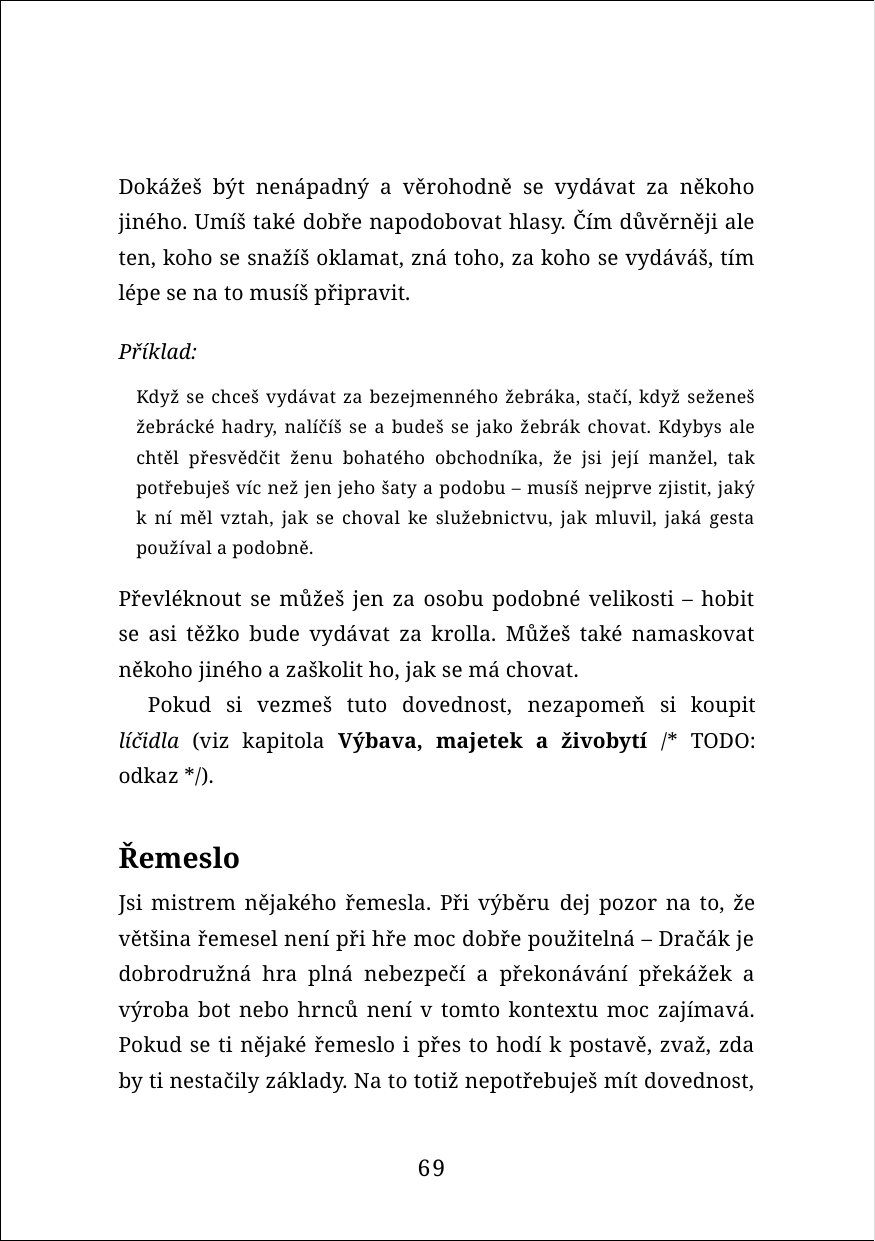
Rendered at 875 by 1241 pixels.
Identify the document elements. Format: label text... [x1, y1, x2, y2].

text Převléknout se můžeš jen za osobu podobné velikosti – hobit se asi těžko bude vydávat za krolla. Můžeš také namaskovat někoho jiného a zaškolit ho, jak se má chovat. Pokud si vezmeš tuto dovednost, nezapomeň si koupit líčidla (viz kapitola Výbava, majetek a živobytí /* TODO: odkaz */). [118, 584, 756, 790]
subtitle Řemeslo [118, 838, 756, 877]
text Když se chceš vydávat za bezejmenného žebráka, stačí, když seženeš žebrácké hadry, nalíčíš se a budeš se jako žebrák chovat. Kdybys ale chtěl přesvědčit ženu bohatého obchodníka, že jsi její manžel, tak potřebuješ víc než jen jeho šaty a podobu – musíš nejprve zjistit, jaký k ní měl vztah, jak se choval ke služebnictvu, jak mluvil, jaká gesta používal a podobně. [136, 385, 756, 560]
text Příklad: [118, 337, 756, 366]
text Jsi mistrem nějakého řemesla. Při výběru dej pozor na to, že většina řemesel není při hře moc dobře použitelná – Dračák je dobrodružná hra plná nebezpečí a překonávání překážek a výroba bot nebo hrnců není v tomto kontextu moc zajímavá. Pokud se ti nějaké řemeslo i přes to hodí k postavě, zvaž, zda by ti nestačily základy. Na to totiž nepotřebuješ mít dovednost, [118, 888, 756, 1094]
text Dokážeš být nenápadný a věrohodně se vydávat za někoho jiného. Umíš také dobře napodobovat hlasy. Čím důvěrněji ale ten, koho se snažíš oklamat, zná toho, za koho se vydáváš, tím lépe se na to musíš připravit. [118, 172, 756, 307]
